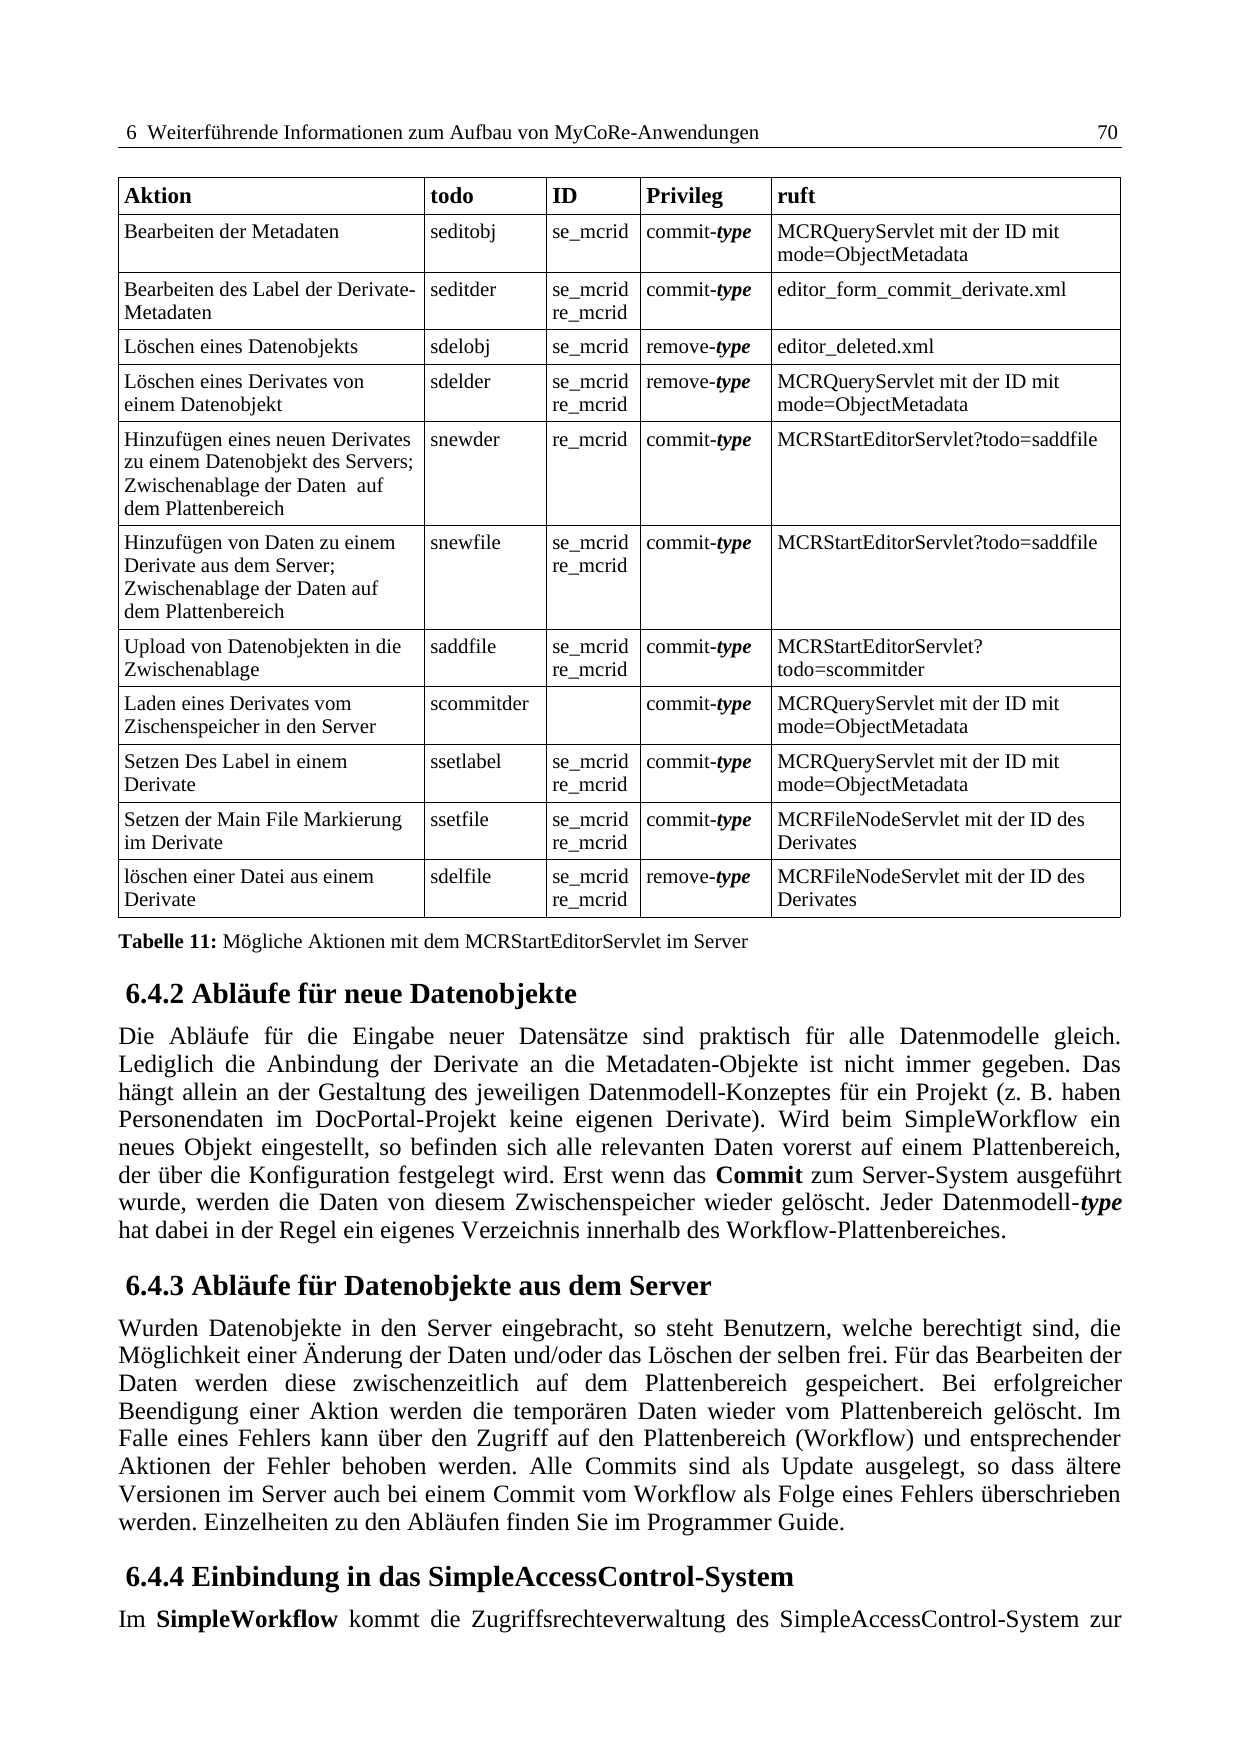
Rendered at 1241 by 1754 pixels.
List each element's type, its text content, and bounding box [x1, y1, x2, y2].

table_cell MCRQueryServlet mit der ID mit mode=ObjectMetadata [772, 687, 1120, 744]
table_cell commit-type [641, 745, 771, 802]
table_cell [547, 687, 640, 744]
table_cell MCRFileNodeServlet mit der ID des Derivates [772, 860, 1120, 917]
table_cell MCRStartEditorServlet?todo=saddfile [772, 526, 1120, 629]
table_cell se_mcridre_mcrid [547, 273, 640, 329]
table_header ID [547, 178, 640, 214]
table_cell se_mcridre_mcrid [547, 630, 640, 686]
subtitle Abläufe für neue Datenobjekte [118, 977, 1122, 1010]
table_cell MCRQueryServlet mit der ID mit mode=ObjectMetadata [772, 215, 1120, 272]
table_cell scommitder [425, 687, 546, 744]
table_cell löschen einer Datei aus einem Derivate [119, 860, 424, 917]
table_cell Bearbeiten der Metadaten [119, 215, 424, 272]
table_cell editor_deleted.xml [772, 330, 1120, 364]
table_header Privileg [641, 178, 771, 214]
table_cell remove-type [641, 365, 771, 421]
table_cell se_mcridre_mcrid [547, 803, 640, 859]
table_cell Bearbeiten des Label der Derivate-Metadaten [119, 273, 424, 329]
table_cell editor_form_commit_derivate.xml [772, 273, 1120, 329]
text Die Abläufe für die Eingabe neuer Datensätze sind praktisch für alle Datenmodelle gleich. Lediglich die Anbindung der Derivate an die Metadaten-Objekte ist nicht immer gegeben. Das hängt allein an der Gestaltung des jeweiligen Datenmodell-Konzeptes für ein Projekt (z. B. haben Personendaten im DocPortal-Projekt keine eigenen Derivate). Wird beim SimpleWorkflow ein neues Objekt eingestellt, so befinden sich alle relevanten Daten vorerst auf einem Plattenbereich, der über die Konfiguration festgelegt wird. Erst wenn das Commit zum Server-System ausgeführt wurde, werden die Daten von diesem Zwischenspeicher wieder gelöscht. Jeder Datenmodell-type hat dabei in der Regel ein eigenes Verzeichnis innerhalb des Workflow-Plattenbereiches. [118, 1022, 1122, 1244]
table_cell se_mcridre_mcrid [547, 526, 640, 629]
table_cell Setzen Des Label in einem Derivate [119, 745, 424, 802]
table_cell se_mcridre_mcrid [547, 860, 640, 917]
text Tabelle 11: Mögliche Aktionen mit dem MCRStartEditorServlet im Server [118, 929, 1122, 952]
table_cell MCRQueryServlet mit der ID mit mode=ObjectMetadata [772, 365, 1120, 421]
table_cell ssetfile [425, 803, 546, 859]
table_cell Upload von Datenobjekten in die Zwischenablage [119, 630, 424, 686]
table_cell commit-type [641, 215, 771, 272]
table_cell Hinzufügen eines neuen Derivates zu einem Datenobjekt des Servers; Zwischenablage der Daten auf dem Plattenbereich [119, 422, 424, 525]
table_cell Setzen der Main File Markierung im Derivate [119, 803, 424, 859]
table_cell MCRQueryServlet mit der ID mit mode=ObjectMetadata [772, 745, 1120, 802]
table_header todo [425, 178, 546, 214]
table_cell remove-type [641, 860, 771, 917]
text Im SimpleWorkflow kommt die Zugriffsrechteverwaltung des SimpleAccessControl-System zur [118, 1605, 1122, 1633]
table_cell MCRStartEditorServlet?todo=scommitder [772, 630, 1120, 686]
table_cell MCRFileNodeServlet mit der ID des Derivates [772, 803, 1120, 859]
table_cell sdelfile [425, 860, 546, 917]
table_cell commit-type [641, 630, 771, 686]
table_cell Löschen eines Derivates von einem Datenobjekt [119, 365, 424, 421]
table_cell ssetlabel [425, 745, 546, 802]
table_header ruft [772, 178, 1120, 214]
table_cell seditobj [425, 215, 546, 272]
table_cell snewfile [425, 526, 546, 629]
text Wurden Datenobjekte in den Server eingebracht, so steht Benutzern, welche berechtigt sind, die Möglichkeit einer Änderung der Daten und/oder das Löschen der selben frei. Für das Bearbeiten der Daten werden diese zwischenzeitlich auf dem Plattenbereich gespeichert. Bei erfolgreicher Beendigung einer Aktion werden die temporären Daten wieder vom Plattenbereich gelöscht. Im Falle eines Fehlers kann über den Zugriff auf den Plattenbereich (Workflow) und entsprechender Aktionen der Fehler behoben werden. Alle Commits sind als Update ausgelegt, so dass ältere Versionen im Server auch bei einem Commit vom Workflow als Folge eines Fehlers überschrieben werden. Einzelheiten zu den Abläufen finden Sie im Programmer Guide. [118, 1314, 1122, 1535]
table_cell commit-type [641, 422, 771, 525]
table_cell re_mcrid [547, 422, 640, 525]
table_cell saddfile [425, 630, 546, 686]
table_cell snewder [425, 422, 546, 525]
table_cell sdelobj [425, 330, 546, 364]
table_cell Laden eines Derivates vom Zischenspeicher in den Server [119, 687, 424, 744]
table_cell Hinzufügen von Daten zu einem Derivate aus dem Server; Zwischenablage der Daten auf dem Plattenbereich [119, 526, 424, 629]
table_cell se_mcrid [547, 215, 640, 272]
table_header Aktion [119, 178, 424, 214]
table_cell commit-type [641, 687, 771, 744]
table_cell commit-type [641, 803, 771, 859]
table_cell commit-type [641, 526, 771, 629]
table_cell seditder [425, 273, 546, 329]
table_cell sdelder [425, 365, 546, 421]
table_cell se_mcridre_mcrid [547, 745, 640, 802]
table_cell se_mcridre_mcrid [547, 365, 640, 421]
table_cell remove-type [641, 330, 771, 364]
table_cell MCRStartEditorServlet?todo=saddfile [772, 422, 1120, 525]
table_cell Löschen eines Datenobjekts [119, 330, 424, 364]
subtitle Abläufe für Datenobjekte aus dem Server [118, 1269, 1122, 1301]
subtitle Einbindung in das SimpleAccessControl-System [118, 1560, 1122, 1593]
table_cell commit-type [641, 273, 771, 329]
table_cell se_mcrid [547, 330, 640, 364]
